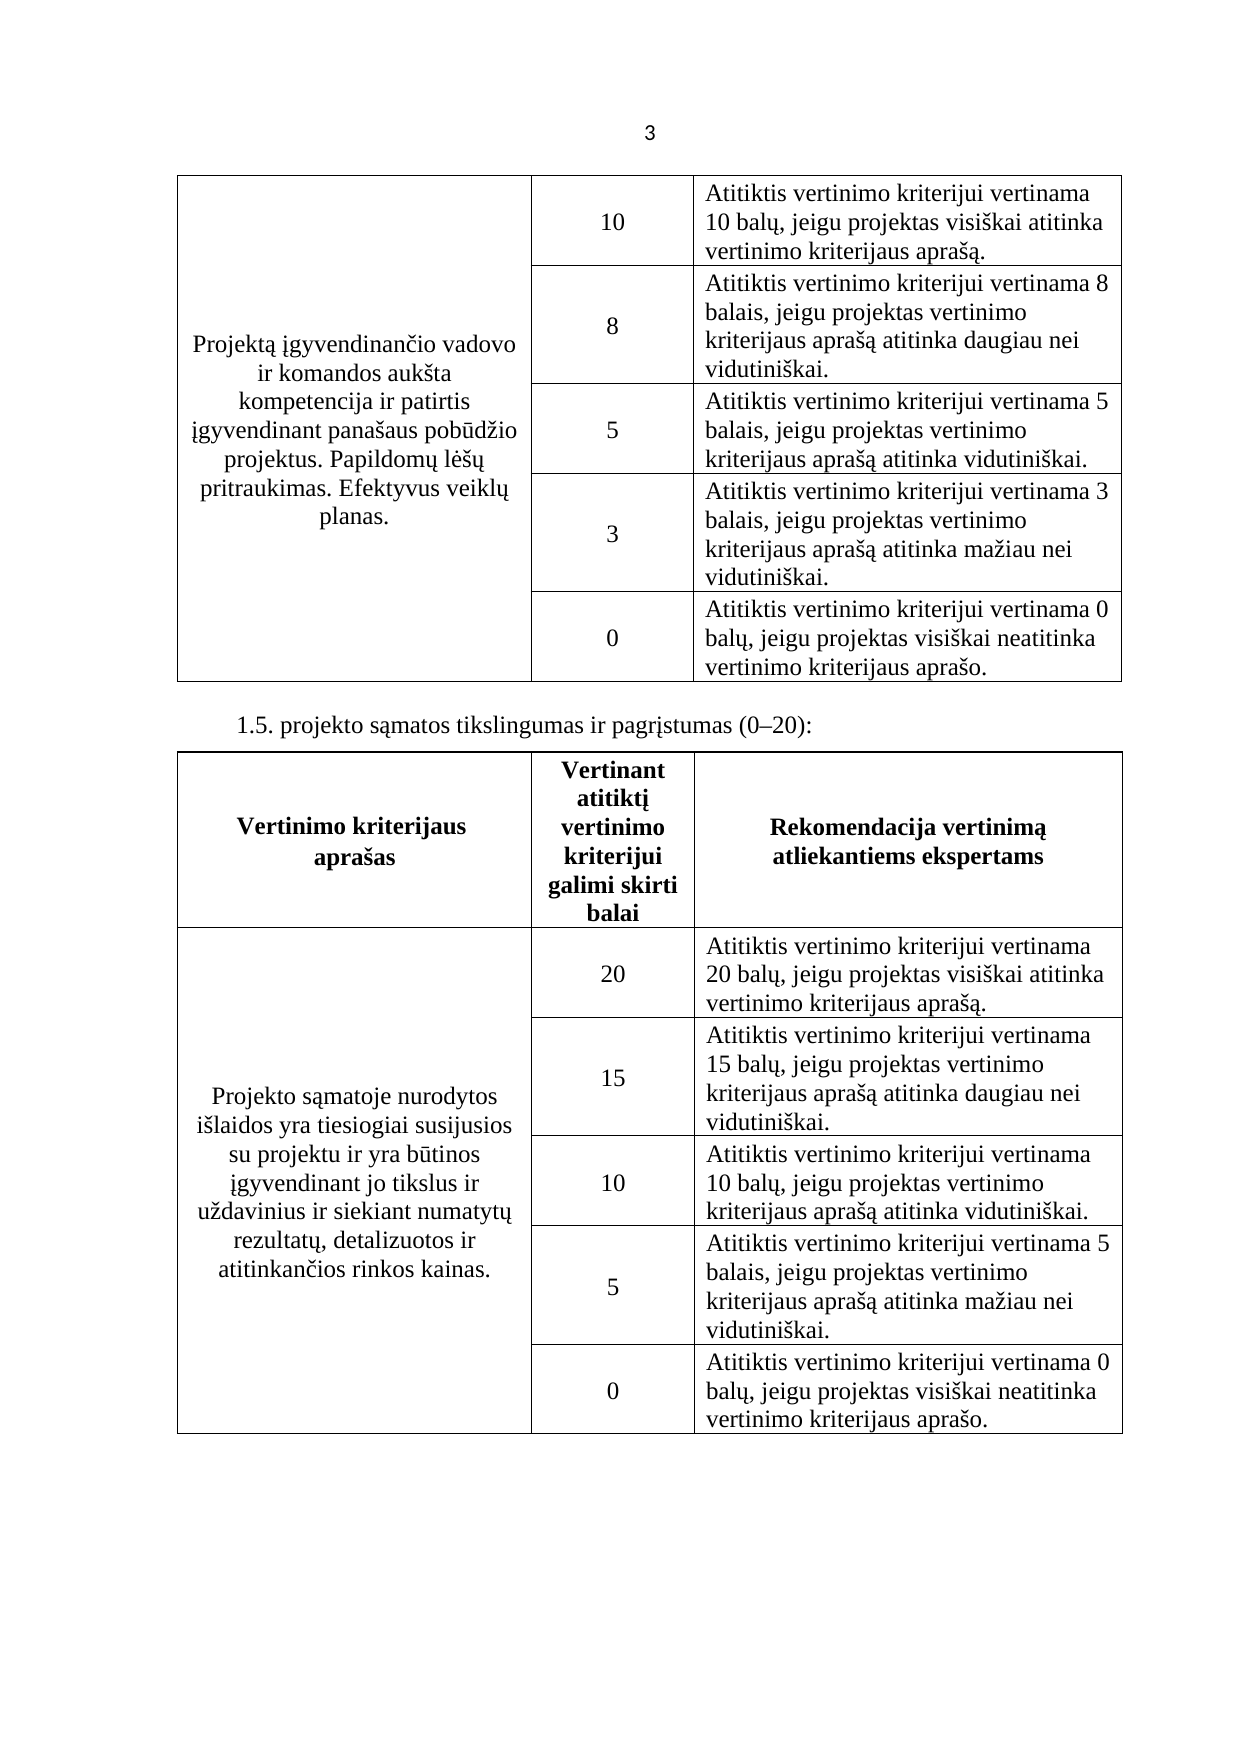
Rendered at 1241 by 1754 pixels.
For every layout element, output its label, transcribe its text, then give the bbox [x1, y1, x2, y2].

table_cell Atitiktis vertinimo kriterijui vertinama 0 balų, jeigu projektas visiškai neatitinka vertinimo kriterijaus aprašo. [695, 1345, 1122, 1433]
table_cell Atitiktis vertinimo kriterijui vertinama 5 balais, jeigu projektas vertinimo kriterijaus aprašą atitinka vidutiniškai. [694, 384, 1121, 473]
table_cell Atitiktis vertinimo kriterijui vertinama 10 balų, jeigu projektas vertinimo kriterijaus aprašą atitinka vidutiniškai. [695, 1136, 1122, 1225]
table_cell 10 [532, 176, 693, 264]
table_cell Projekto sąmatoje nurodytos išlaidos yra tiesiogiai susijusios su projektu ir yra būtinos įgyvendinant jo tikslus ir uždavinius ir siekiant numatytų rezultatų, detalizuotos ir atitinkančios rinkos kainas. [178, 928, 531, 1433]
table_cell 5 [532, 1226, 694, 1343]
table_header Rekomendacija vertinimą atliekantiems ekspertams [695, 753, 1122, 927]
table_cell Atitiktis vertinimo kriterijui vertinama 20 balų, jeigu projektas visiškai atitinka vertinimo kriterijaus aprašą. [695, 928, 1122, 1017]
table_cell 0 [532, 1345, 694, 1433]
table_header Vertinant atitiktį vertinimo kriterijui galimi skirti balai [532, 753, 694, 927]
table_cell 0 [532, 592, 693, 681]
table_cell Projektą įgyvendinančio vadovo ir komandos aukšta kompetencija ir patirtis įgyvendinant panašaus pobūdžio projektus. Papildomų lėšų pritraukimas. Efektyvus veiklų planas. [178, 176, 531, 681]
table_cell 15 [532, 1018, 694, 1135]
table_cell 10 [532, 1136, 694, 1225]
table_cell Atitiktis vertinimo kriterijui vertinama 3 balais, jeigu projektas vertinimo kriterijaus aprašą atitinka mažiau nei vidutiniškai. [694, 474, 1121, 591]
table_header Vertinimo kriterijaus aprašas [178, 753, 531, 927]
table_cell Atitiktis vertinimo kriterijui vertinama 5 balais, jeigu projektas vertinimo kriterijaus aprašą atitinka mažiau nei vidutiniškai. [695, 1226, 1122, 1343]
table_cell 8 [532, 266, 693, 383]
table_cell 3 [532, 474, 693, 591]
text 1.5. projekto sąmatos tikslingumas ir pagrįstumas (0–20): [177, 711, 1122, 739]
table_cell Atitiktis vertinimo kriterijui vertinama 10 balų, jeigu projektas visiškai atitinka vertinimo kriterijaus aprašą. [694, 176, 1121, 264]
table_cell Atitiktis vertinimo kriterijui vertinama 8 balais, jeigu projektas vertinimo kriterijaus aprašą atitinka daugiau nei vidutiniškai. [694, 266, 1121, 383]
table_cell Atitiktis vertinimo kriterijui vertinama 15 balų, jeigu projektas vertinimo kriterijaus aprašą atitinka daugiau nei vidutiniškai. [695, 1018, 1122, 1135]
table_cell 20 [532, 928, 694, 1017]
table_cell 5 [532, 384, 693, 473]
table_cell Atitiktis vertinimo kriterijui vertinama 0 balų, jeigu projektas visiškai neatitinka vertinimo kriterijaus aprašo. [694, 592, 1121, 681]
